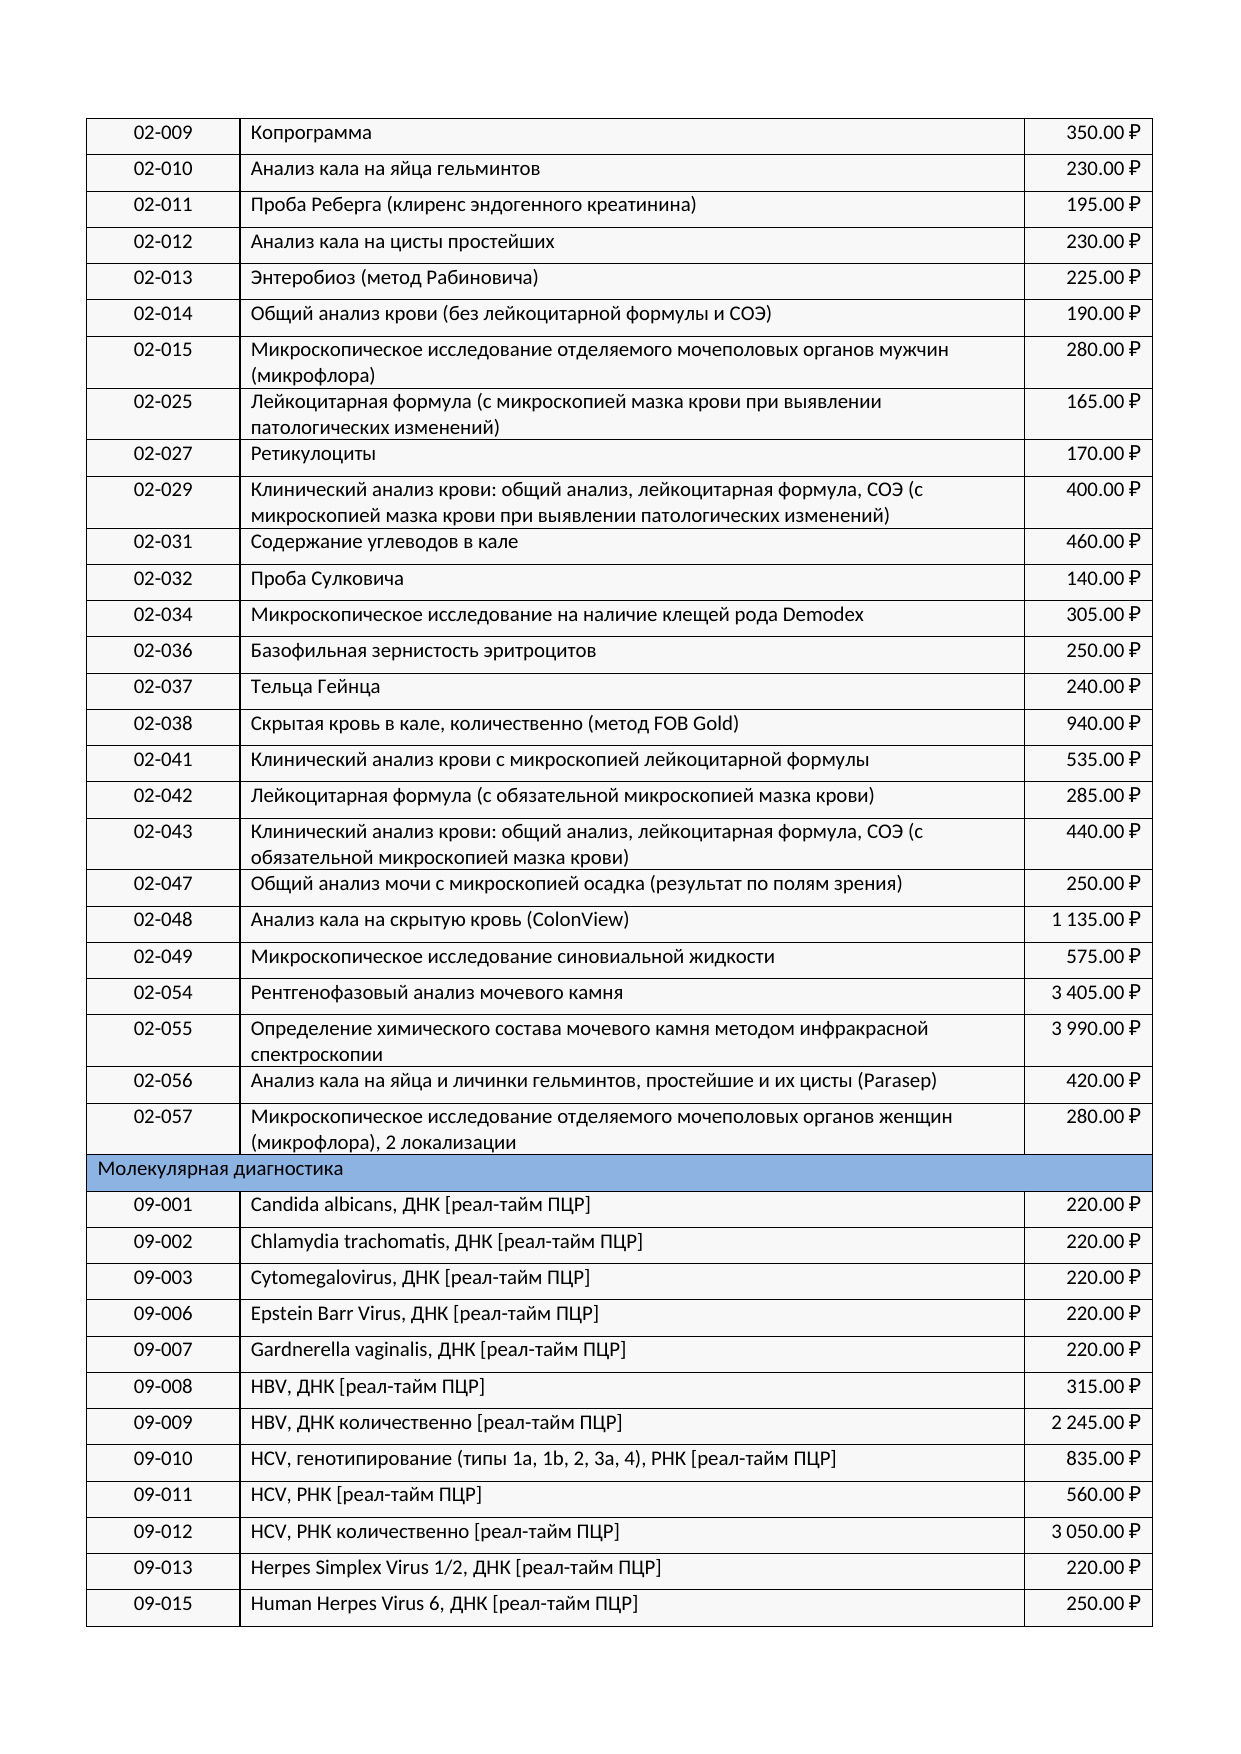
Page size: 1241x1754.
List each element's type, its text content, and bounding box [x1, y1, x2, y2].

table_cell 440.00 ₽ [1025, 819, 1152, 869]
table_cell 02-043 [87, 819, 239, 869]
table_cell [1153, 476, 1240, 527]
table_cell 350.00 ₽ [1025, 119, 1152, 154]
table_cell Микроскопическое исследование синовиальной жидкости [241, 943, 1024, 978]
table_cell Энтеробиоз (метод Рабиновича) [241, 264, 1024, 299]
table_cell 02-009 [87, 119, 239, 154]
table_cell 190.00 ₽ [1025, 300, 1152, 336]
table_cell 02-041 [87, 746, 239, 781]
table_cell 165.00 ₽ [1025, 389, 1152, 439]
table_cell 02-036 [87, 637, 239, 672]
table_cell 280.00 ₽ [1025, 1104, 1152, 1154]
table_cell 09-007 [87, 1337, 239, 1372]
table_cell 02-037 [87, 674, 239, 709]
table_cell [1153, 1589, 1240, 1626]
table_cell [1153, 781, 1240, 817]
table_cell 220.00 ₽ [1025, 1228, 1152, 1263]
table_cell 835.00 ₽ [1025, 1445, 1152, 1481]
table_cell 3 990.00 ₽ [1025, 1015, 1152, 1066]
table_cell 09-013 [87, 1554, 239, 1589]
table_cell 09-009 [87, 1409, 239, 1444]
table_cell 02-055 [87, 1015, 239, 1066]
table_cell 285.00 ₽ [1025, 782, 1152, 817]
table_cell Молекулярная диагностика [87, 1155, 1152, 1191]
table_cell 09-010 [87, 1445, 239, 1481]
table_cell 09-015 [87, 1590, 239, 1626]
table_cell 220.00 ₽ [1025, 1264, 1152, 1299]
table_cell Chlamydia trachomatis, ДНК [реал-тайм ПЦР] [241, 1228, 1024, 1263]
table_cell 240.00 ₽ [1025, 674, 1152, 709]
table_cell [1153, 388, 1240, 439]
table_cell Тельца Гейнца [241, 674, 1024, 709]
table_cell [1153, 636, 1240, 672]
table_cell 2 245.00 ₽ [1025, 1409, 1152, 1444]
table_cell 230.00 ₽ [1025, 228, 1152, 263]
table_cell Содержание углеводов в кале [241, 529, 1024, 564]
table_cell Проба Сулковича [241, 565, 1024, 600]
table_cell 02-011 [87, 192, 239, 227]
table_cell [1153, 1481, 1240, 1517]
table_cell [1153, 1014, 1240, 1066]
table_cell 460.00 ₽ [1025, 529, 1152, 564]
table_cell 02-057 [87, 1104, 239, 1154]
table_cell [1153, 869, 1240, 906]
table_cell [1153, 1191, 1240, 1227]
table_cell [1153, 1154, 1240, 1191]
table_cell 02-014 [87, 300, 239, 336]
table_cell 09-011 [87, 1482, 239, 1517]
table_cell 220.00 ₽ [1025, 1300, 1152, 1336]
table_cell 250.00 ₽ [1025, 637, 1152, 672]
table_cell 02-015 [87, 337, 239, 387]
table_cell Анализ кала на яйца гельминтов [241, 155, 1024, 191]
table_cell Candida albicans, ДНК [реал-тайм ПЦР] [241, 1192, 1024, 1227]
table_cell 02-027 [87, 440, 239, 476]
table_cell 02-042 [87, 782, 239, 817]
table_cell 315.00 ₽ [1025, 1373, 1152, 1408]
table_cell [1153, 673, 1240, 709]
table_cell 02-054 [87, 979, 239, 1014]
table_cell 02-029 [87, 477, 239, 527]
table_cell Клинический анализ крови с микроскопией лейкоцитарной формулы [241, 746, 1024, 781]
table_cell 420.00 ₽ [1025, 1067, 1152, 1102]
table_cell 09-003 [87, 1264, 239, 1299]
table_cell 940.00 ₽ [1025, 710, 1152, 745]
table_cell [1153, 1336, 1240, 1372]
table_cell Лейкоцитарная формула (с обязательной микроскопией мазка крови) [241, 782, 1024, 817]
table_cell Микроскопическое исследование на наличие клещей рода Demodex [241, 601, 1024, 636]
table_cell 575.00 ₽ [1025, 943, 1152, 978]
table_cell 02-049 [87, 943, 239, 978]
table_cell HCV, РНК [реал-тайм ПЦР] [241, 1482, 1024, 1517]
table_cell [1153, 1263, 1240, 1299]
table_cell Лейкоцитарная формула (с микроскопией мазка крови при выявлении патологических изменений) [241, 389, 1024, 439]
table_cell 400.00 ₽ [1025, 477, 1152, 527]
table_cell HBV, ДНК количественно [реал-тайм ПЦР] [241, 1409, 1024, 1444]
table_cell [1153, 1372, 1240, 1408]
table_cell Herpes Simplex Virus 1/2, ДНК [реал-тайм ПЦР] [241, 1554, 1024, 1589]
table_cell Микроскопическое исследование отделяемого мочеполовых органов мужчин (микрофлора) [241, 337, 1024, 387]
table_cell 02-056 [87, 1067, 239, 1102]
table_cell [1153, 263, 1240, 299]
table_cell 09-002 [87, 1228, 239, 1263]
table_cell Общий анализ мочи с микроскопией осадка (результат по полям зрения) [241, 870, 1024, 906]
table_cell Общий анализ крови (без лейкоцитарной формулы и СОЭ) [241, 300, 1024, 336]
table_cell 3 050.00 ₽ [1025, 1518, 1152, 1553]
table_cell [1153, 1444, 1240, 1481]
table_cell 02-048 [87, 907, 239, 942]
table_cell [1153, 227, 1240, 263]
table_cell [1153, 709, 1240, 745]
table_cell Микроскопическое исследование отделяемого мочеполовых органов женщин (микрофлора), 2 локализации [241, 1104, 1024, 1154]
table_cell [1153, 818, 1240, 869]
table_cell [1153, 439, 1240, 476]
table_cell Анализ кала на скрытую кровь (ColonView) [241, 907, 1024, 942]
table_cell Копрограмма [241, 119, 1024, 154]
table_cell [1153, 1066, 1240, 1102]
table_cell 250.00 ₽ [1025, 1590, 1152, 1626]
table_cell HBV, ДНК [реал-тайм ПЦР] [241, 1373, 1024, 1408]
table_cell 02-025 [87, 389, 239, 439]
table_cell [1153, 336, 1240, 387]
table_cell 170.00 ₽ [1025, 440, 1152, 476]
table_cell 02-038 [87, 710, 239, 745]
table_cell [1153, 154, 1240, 191]
table_cell Cytomegalovirus, ДНК [реал-тайм ПЦР] [241, 1264, 1024, 1299]
table_cell Проба Реберга (клиренс эндогенного креатинина) [241, 192, 1024, 227]
table_cell 02-012 [87, 228, 239, 263]
table_cell [1153, 1517, 1240, 1553]
table_cell 280.00 ₽ [1025, 337, 1152, 387]
table_cell [1153, 1103, 1240, 1154]
table_cell 560.00 ₽ [1025, 1482, 1152, 1517]
table_cell Epstein Barr Virus, ДНК [реал-тайм ПЦР] [241, 1300, 1024, 1336]
table_cell Базофильная зернистость эритроцитов [241, 637, 1024, 672]
table_cell 3 405.00 ₽ [1025, 979, 1152, 1014]
table_cell Клинический анализ крови: общий анализ, лейкоцитарная формула, СОЭ (с микроскопией мазка крови при выявлении патологических изменений) [241, 477, 1024, 527]
table_cell HCV, РНК количественно [реал-тайм ПЦР] [241, 1518, 1024, 1553]
table_cell Gardnerella vaginalis, ДНК [реал-тайм ПЦР] [241, 1337, 1024, 1372]
table_cell HCV, генотипирование (типы 1a, 1b, 2, 3a, 4), РНК [реал-тайм ПЦР] [241, 1445, 1024, 1481]
table_cell [1153, 600, 1240, 636]
table_cell Скрытая кровь в кале, количественно (метод FOB Gold) [241, 710, 1024, 745]
table_cell [1153, 1227, 1240, 1263]
table_cell [1153, 1299, 1240, 1336]
table_cell [1153, 118, 1240, 154]
table_cell Анализ кала на цисты простейших [241, 228, 1024, 263]
table_cell 305.00 ₽ [1025, 601, 1152, 636]
table_cell 230.00 ₽ [1025, 155, 1152, 191]
table_cell [1153, 528, 1240, 564]
table_cell 535.00 ₽ [1025, 746, 1152, 781]
table_cell 195.00 ₽ [1025, 192, 1152, 227]
table_cell [1153, 1553, 1240, 1589]
table_cell [1153, 906, 1240, 942]
table_cell [1153, 745, 1240, 781]
table_cell 140.00 ₽ [1025, 565, 1152, 600]
table_cell [1153, 564, 1240, 600]
table_cell Анализ кала на яйца и личинки гельминтов, простейшие и их цисты (Parasep) [241, 1067, 1024, 1102]
table_cell 09-001 [87, 1192, 239, 1227]
table_cell 1 135.00 ₽ [1025, 907, 1152, 942]
table_cell Рентгенофазовый анализ мочевого камня [241, 979, 1024, 1014]
table_cell 225.00 ₽ [1025, 264, 1152, 299]
table_cell 09-008 [87, 1373, 239, 1408]
table_cell [1153, 299, 1240, 336]
table_cell Определение химического состава мочевого камня методом инфракрасной спектроскопии [241, 1015, 1024, 1066]
table_cell 09-006 [87, 1300, 239, 1336]
table_cell 02-047 [87, 870, 239, 906]
table_cell [1153, 942, 1240, 978]
table_cell 02-031 [87, 529, 239, 564]
table_cell [1153, 191, 1240, 227]
table_cell [1153, 1408, 1240, 1444]
table_cell 02-010 [87, 155, 239, 191]
table_cell Ретикулоциты [241, 440, 1024, 476]
table_cell 250.00 ₽ [1025, 870, 1152, 906]
table_cell 02-032 [87, 565, 239, 600]
table_cell 220.00 ₽ [1025, 1337, 1152, 1372]
table_cell 220.00 ₽ [1025, 1192, 1152, 1227]
table_cell 02-034 [87, 601, 239, 636]
table_cell 09-012 [87, 1518, 239, 1553]
table_cell 220.00 ₽ [1025, 1554, 1152, 1589]
table_cell Human Herpes Virus 6, ДНК [реал-тайм ПЦР] [241, 1590, 1024, 1626]
table_cell Клинический анализ крови: общий анализ, лейкоцитарная формула, СОЭ (с обязательной микроскопией мазка крови) [241, 819, 1024, 869]
table_cell 02-013 [87, 264, 239, 299]
table_cell [1153, 978, 1240, 1014]
